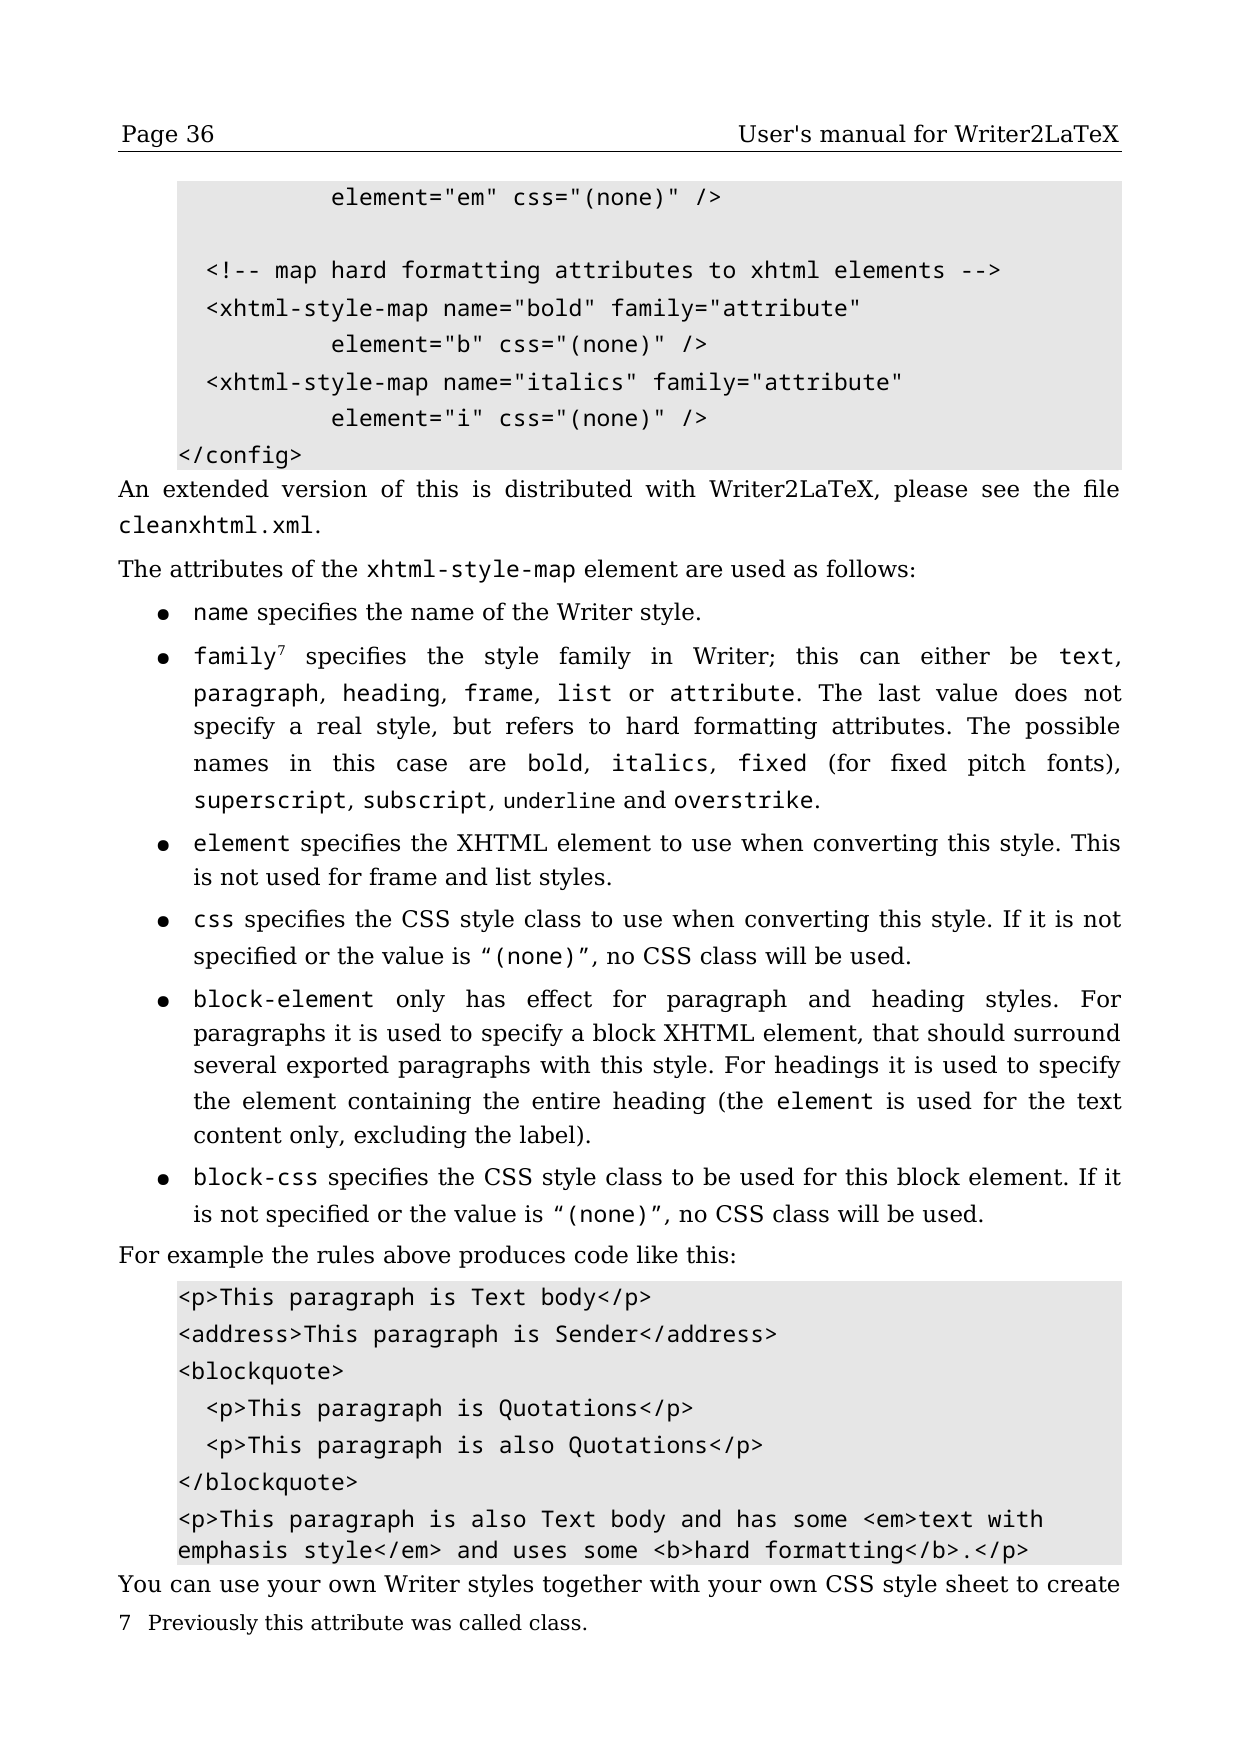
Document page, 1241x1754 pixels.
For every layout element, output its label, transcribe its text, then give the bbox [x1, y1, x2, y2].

list family specifies the style family in Writer; this can either be text, paragraph, heading, frame, list or attribute. The last value does not specify a real style, but refers to hard formatting attributes. The possible names in this case are bold, italics, fixed (for fixed pitch fonts), superscript, subscript, underline and overstrike. [156, 640, 1122, 815]
list Previously this attribute was called class. [118, 1611, 1122, 1636]
list block-css specifies the CSS style class to be used for this block element. If it is not specified or the value is “(none)”, no CSS class will be used. [156, 1161, 1122, 1229]
list name specifies the name of the Writer style. [156, 596, 1122, 627]
text For example the rules above produces code like this: [118, 1242, 1122, 1268]
list block-element only has effect for paragraph and heading styles. For paragraphs it is used to specify a block XHTML element, that should surround several exported paragraphs with this style. For headings it is used to specify the element containing the entire heading (the element is used for the text content only, excluding the label). [156, 983, 1122, 1148]
text <address>This paragraph is Sender</address> [177, 1318, 1122, 1349]
text <xhtml-style-map name="italics" family="attribute" [177, 365, 1122, 396]
text The attributes of the xhtml-style-map element are used as follows: [118, 553, 1122, 584]
text <p>This paragraph is Text body</p> [177, 1281, 1122, 1312]
text element="em" css="(none)" /> [177, 181, 1122, 212]
text <xhtml-style-map name="bold" family="attribute" [177, 291, 1122, 322]
text element="b" css="(none)" /> [177, 328, 1122, 359]
text <p>This paragraph is also Text body and has some <em>text with emphasis style</em> and uses some <b>hard formatting</b>.</p> [177, 1503, 1122, 1565]
text <blockquote> [177, 1355, 1122, 1386]
text </blockquote> [177, 1466, 1122, 1497]
list css specifies the CSS style class to use when converting this style. If it is not specified or the value is “(none)”, no CSS class will be used. [156, 903, 1122, 971]
text <p>This paragraph is also Quotations</p> [177, 1429, 1122, 1460]
list element specifies the XHTML element to use when converting this style. This is not used for frame and list styles. [156, 827, 1122, 890]
text <p>This paragraph is Quotations</p> [177, 1392, 1122, 1423]
text An extended version of this is distributed with Writer2LaTeX, please see the file cleanxhtml.xml. [118, 476, 1122, 541]
text element="i" css="(none)" /> [177, 402, 1122, 433]
text <!-- map hard formatting attributes to xhtml elements --> [177, 254, 1122, 286]
text </config> [177, 439, 1122, 470]
text You can use your own Writer styles together with your own CSS style sheet to create [118, 1571, 1122, 1598]
